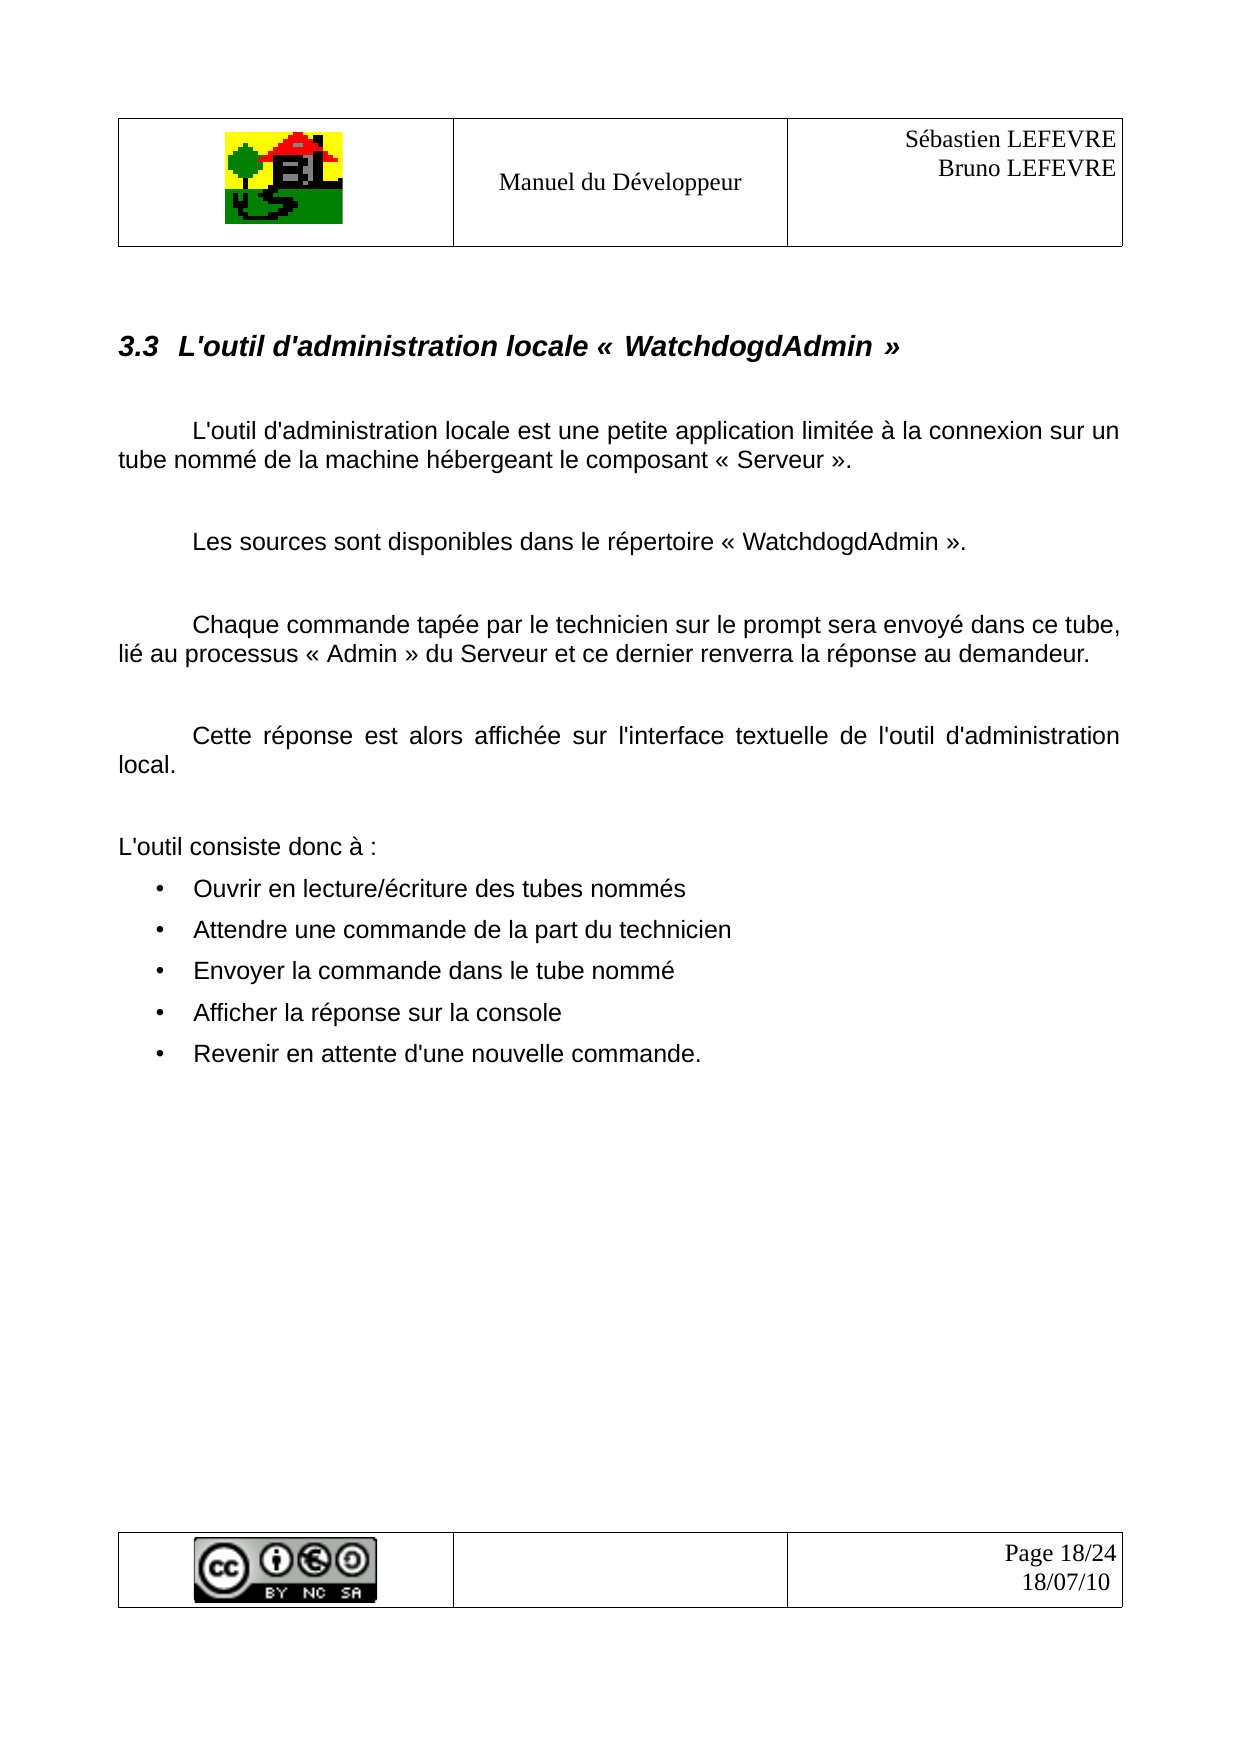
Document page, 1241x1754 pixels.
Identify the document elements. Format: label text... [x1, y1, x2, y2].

list Ouvrir en lecture/écriture des tubes nommés [156, 874, 1122, 902]
text Les sources sont disponibles dans le répertoire « WatchdogdAdmin ». [118, 527, 1122, 556]
list Revenir en attente d'une nouvelle commande. [156, 1039, 1122, 1068]
subtitle L'outil d'administration locale « WatchdogdAdmin » [118, 329, 1122, 362]
picture [225, 132, 343, 224]
text L'outil d'administration locale est une petite application limitée à la connexion sur un tube nommé de la machine hébergeant le composant « Serveur ». [118, 416, 1122, 474]
list Afficher la réponse sur la console [156, 998, 1122, 1027]
picture [193, 1537, 378, 1603]
list Envoyer la commande dans le tube nommé [156, 956, 1122, 985]
text Chaque commande tapée par le technicien sur le prompt sera envoyé dans ce tube, lié au processus « Admin » du Serveur et ce dernier renverra la réponse au demandeur. [118, 610, 1122, 667]
text L'outil consiste donc à : [118, 832, 1122, 861]
text Cette réponse est alors affichée sur l'interface textuelle de l'outil d'administration local. [118, 721, 1122, 779]
list Attendre une commande de la part du technicien [156, 915, 1122, 944]
